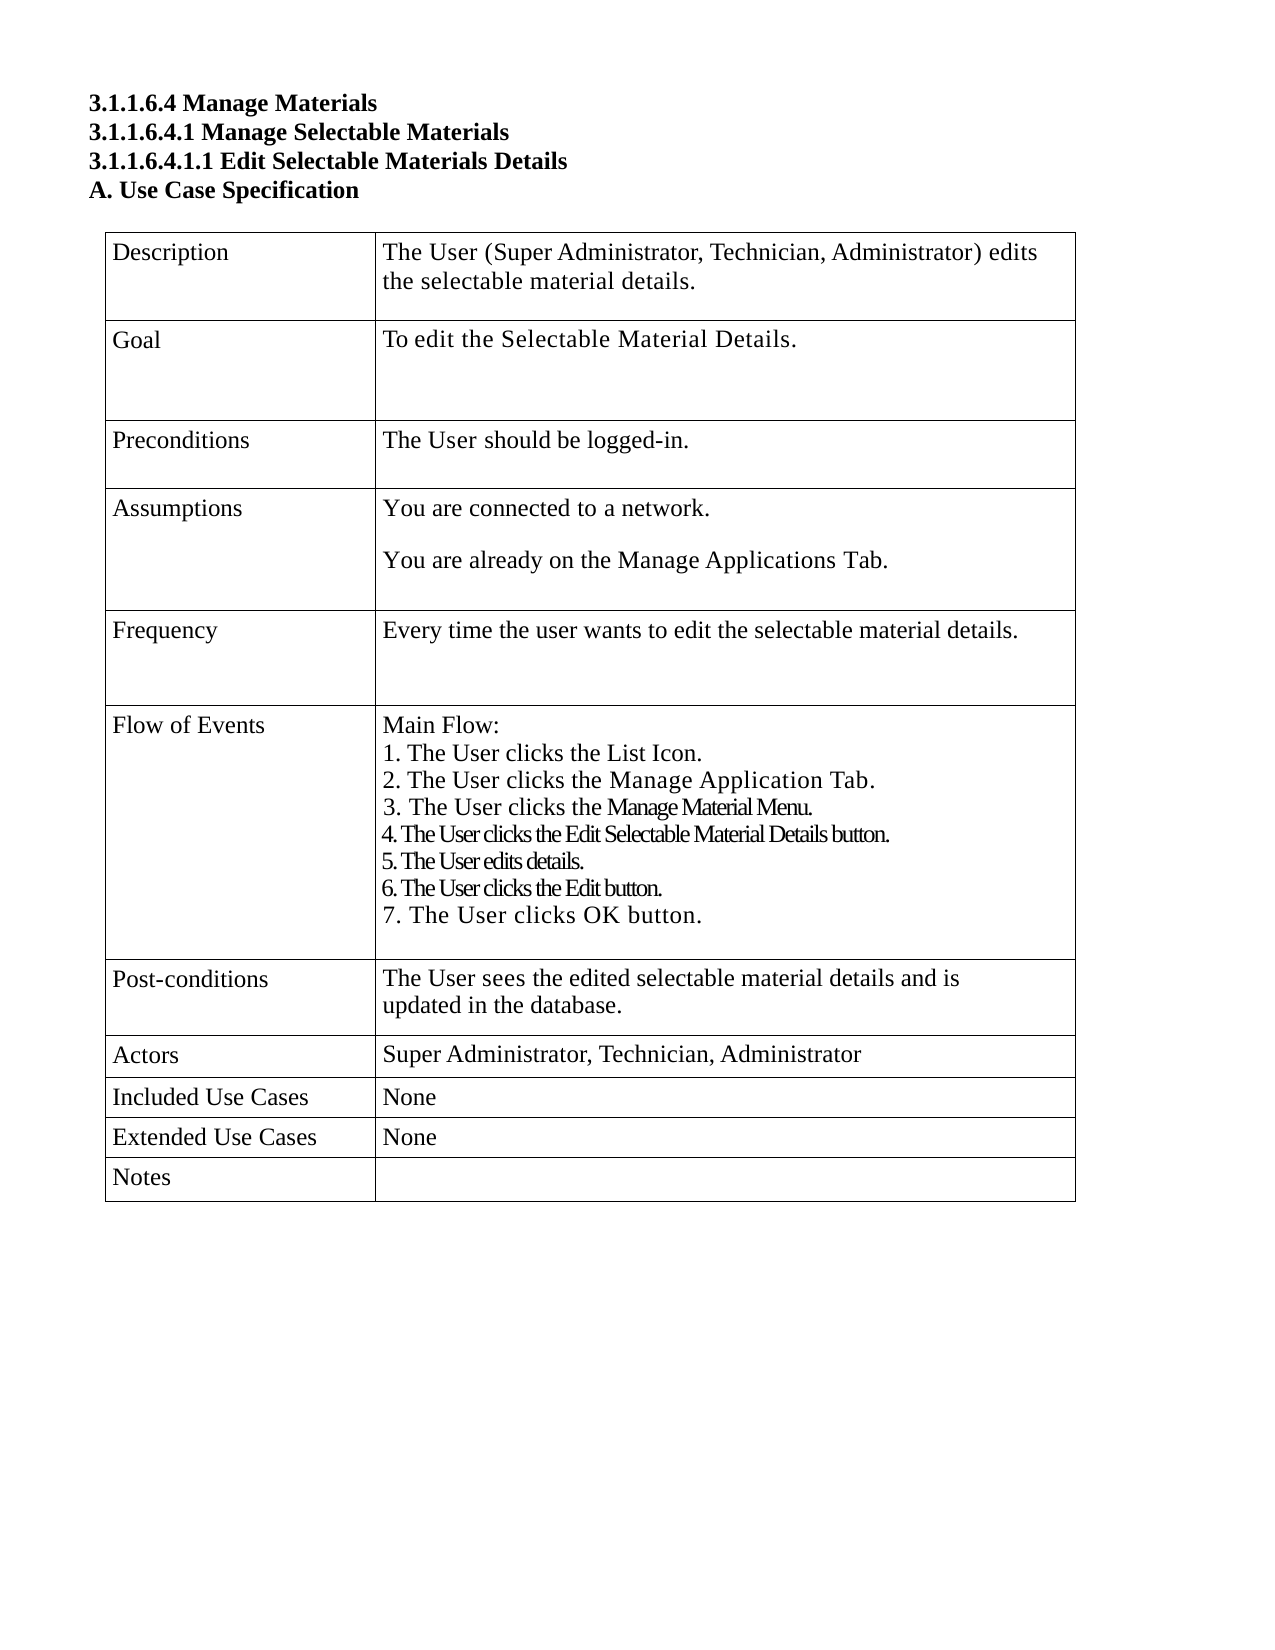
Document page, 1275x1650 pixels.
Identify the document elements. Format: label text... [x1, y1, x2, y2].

table_cell Super Administrator, Technician, Administrator [376, 1036, 1075, 1077]
table_cell Flow of Events [106, 706, 375, 959]
table_cell Assumptions [106, 489, 375, 610]
table_header The User (Super Administrator, Technician, Administrator) edits the selectable material details. [376, 233, 1075, 320]
table_cell Notes [106, 1158, 375, 1201]
table_cell Preconditions [106, 421, 375, 488]
table_cell None [376, 1118, 1075, 1156]
text 3.1.1.6.4.1.1 Edit Selectable Materials Details [88, 146, 1186, 175]
table_cell [376, 1158, 1075, 1201]
text A. Use Case Specification [88, 175, 1186, 203]
table_cell Every time the user wants to edit the selectable material details. [376, 611, 1075, 705]
table_cell The User should be logged-in. [376, 421, 1075, 488]
table_cell Actors [106, 1036, 375, 1077]
text 3.1.1.6.4 Manage Materials [88, 88, 1186, 117]
table_cell Goal [106, 321, 375, 420]
table_cell To edit the Selectable Material Details. [376, 321, 1075, 420]
table_header Description [106, 233, 375, 320]
text 3.1.1.6.4.1 Manage Selectable Materials [88, 117, 1186, 146]
table_cell Post-conditions [106, 960, 375, 1035]
table_cell None [376, 1078, 1075, 1117]
table_cell Extended Use Cases [106, 1118, 375, 1156]
table_cell Main Flow: 1. The User clicks the List Icon. 2. The User clicks the Manage Application Tab. 3. The User clicks the Manage Material Menu. 4. The User clicks the Edit Selectable Material Details button. 5. The User edits details. 6. The User clicks the Edit button. 7. The User clicks OK button. [376, 706, 1075, 959]
table_cell Included Use Cases [106, 1078, 375, 1117]
table_cell The User sees the edited selectable material details and is updated in the database. [376, 960, 1075, 1035]
table_cell Frequency [106, 611, 375, 705]
table_cell You are connected to a network. You are already on the Manage Applications Tab. [376, 489, 1075, 610]
